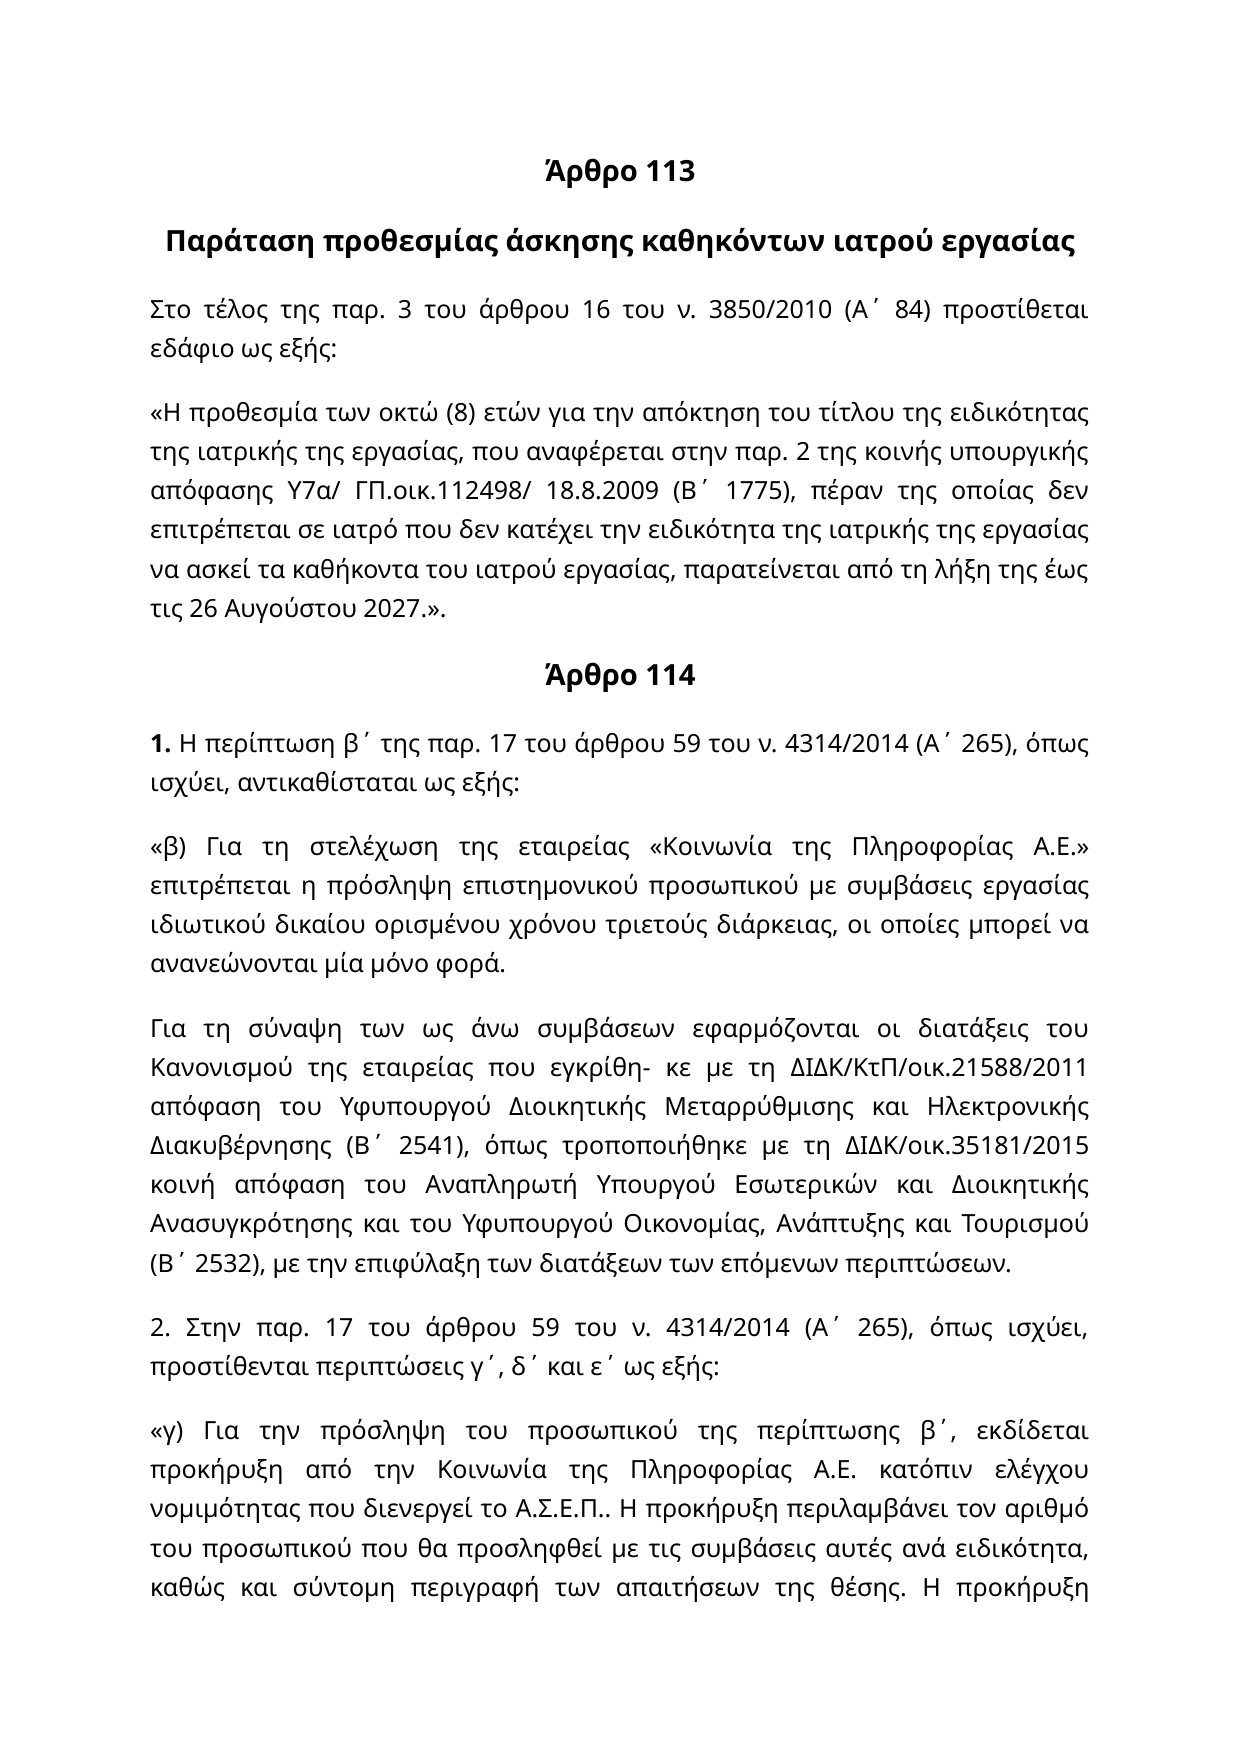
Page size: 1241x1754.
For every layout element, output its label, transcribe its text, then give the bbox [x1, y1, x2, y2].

text «γ) Για την πρόσληψη του προσωπικού της περίπτωσης β΄, εκδίδεται προκήρυξη από την Κοινωνία της Πληροφορίας Α.Ε. κατόπιν ελέγχου νομιμότητας που διενεργεί το Α.Σ.Ε.Π.. Η προκήρυξη περιλαμβάνει τον αριθμό του προσωπικού που θα προσληφθεί με τις συμβάσεις αυτές ανά ειδικότητα, καθώς και σύντομη περιγραφή των απαιτήσεων της θέσης. Η προκήρυξη [150, 1413, 1090, 1603]
subtitle Παράταση προθεσμίας άσκησης καθηκόντων ιατρού εργασίας [150, 221, 1090, 260]
text «β) Για τη στελέχωση της εταιρείας «Κοινωνία της Πληροφορίας Α.Ε.» επιτρέπεται η πρόσληψη επιστημονικού προσωπικού με συμβάσεις εργασίας ιδιωτικού δικαίου ορισμένου χρόνου τριετούς διάρκειας, οι οποίες μπορεί να ανανεώνονται μία μόνο φορά. [150, 828, 1090, 980]
text Στο τέλος της παρ. 3 του άρθρου 16 του ν. 3850/2010 (Α΄ 84) προστίθεται εδάφιο ως εξής: [150, 291, 1090, 364]
text 1. Η περίπτωση β΄ της παρ. 17 του άρθρου 59 του ν. 4314/2014 (Α΄ 265), όπως ισχύει, αντικαθίσταται ως εξής: [150, 725, 1090, 798]
subtitle Άρθρο 114 [150, 654, 1090, 694]
subtitle Άρθρο 113 [150, 150, 1090, 190]
text 2. Στην παρ. 17 του άρθρου 59 του ν. 4314/2014 (Α΄ 265), όπως ισχύει, προστίθενται περιπτώσεις γ΄, δ΄ και ε΄ ως εξής: [150, 1309, 1090, 1383]
text «Η προθεσμία των οκτώ (8) ετών για την απόκτηση του τίτλου της ειδικότητας της ιατρικής της εργασίας, που αναφέρεται στην παρ. 2 της κοινής υπουργικής απόφασης Υ7α/ ΓΠ.οικ.112498/ 18.8.2009 (Β΄ 1775), πέραν της οποίας δεν επιτρέπεται σε ιατρό που δεν κατέχει την ειδικότητα της ιατρικής της εργασίας να ασκεί τα καθήκοντα του ιατρού εργασίας, παρατείνεται από τη λήξη της έως τις 26 Αυγούστου 2027.». [150, 394, 1090, 624]
text Για τη σύναψη των ως άνω συμβάσεων εφαρμόζονται οι διατάξεις του Κανονισμού της εταιρείας που εγκρίθη- κε με τη ΔΙΔΚ/ΚτΠ/οικ.21588/2011 απόφαση του Υφυπουργού Διοικητικής Μεταρρύθμισης και Ηλεκτρονικής Διακυβέρνησης (Β΄ 2541), όπως τροποποιήθηκε με τη ΔΙΔΚ/οικ.35181/2015 κοινή απόφαση του Αναπληρωτή Υπουργού Εσωτερικών και Διοικητικής Ανασυγκρότησης και του Υφυπουργού Οικονομίας, Ανάπτυξης και Τουρισμού (Β΄ 2532), με την επιφύλαξη των διατάξεων των επόμενων περιπτώσεων. [150, 1010, 1090, 1279]
